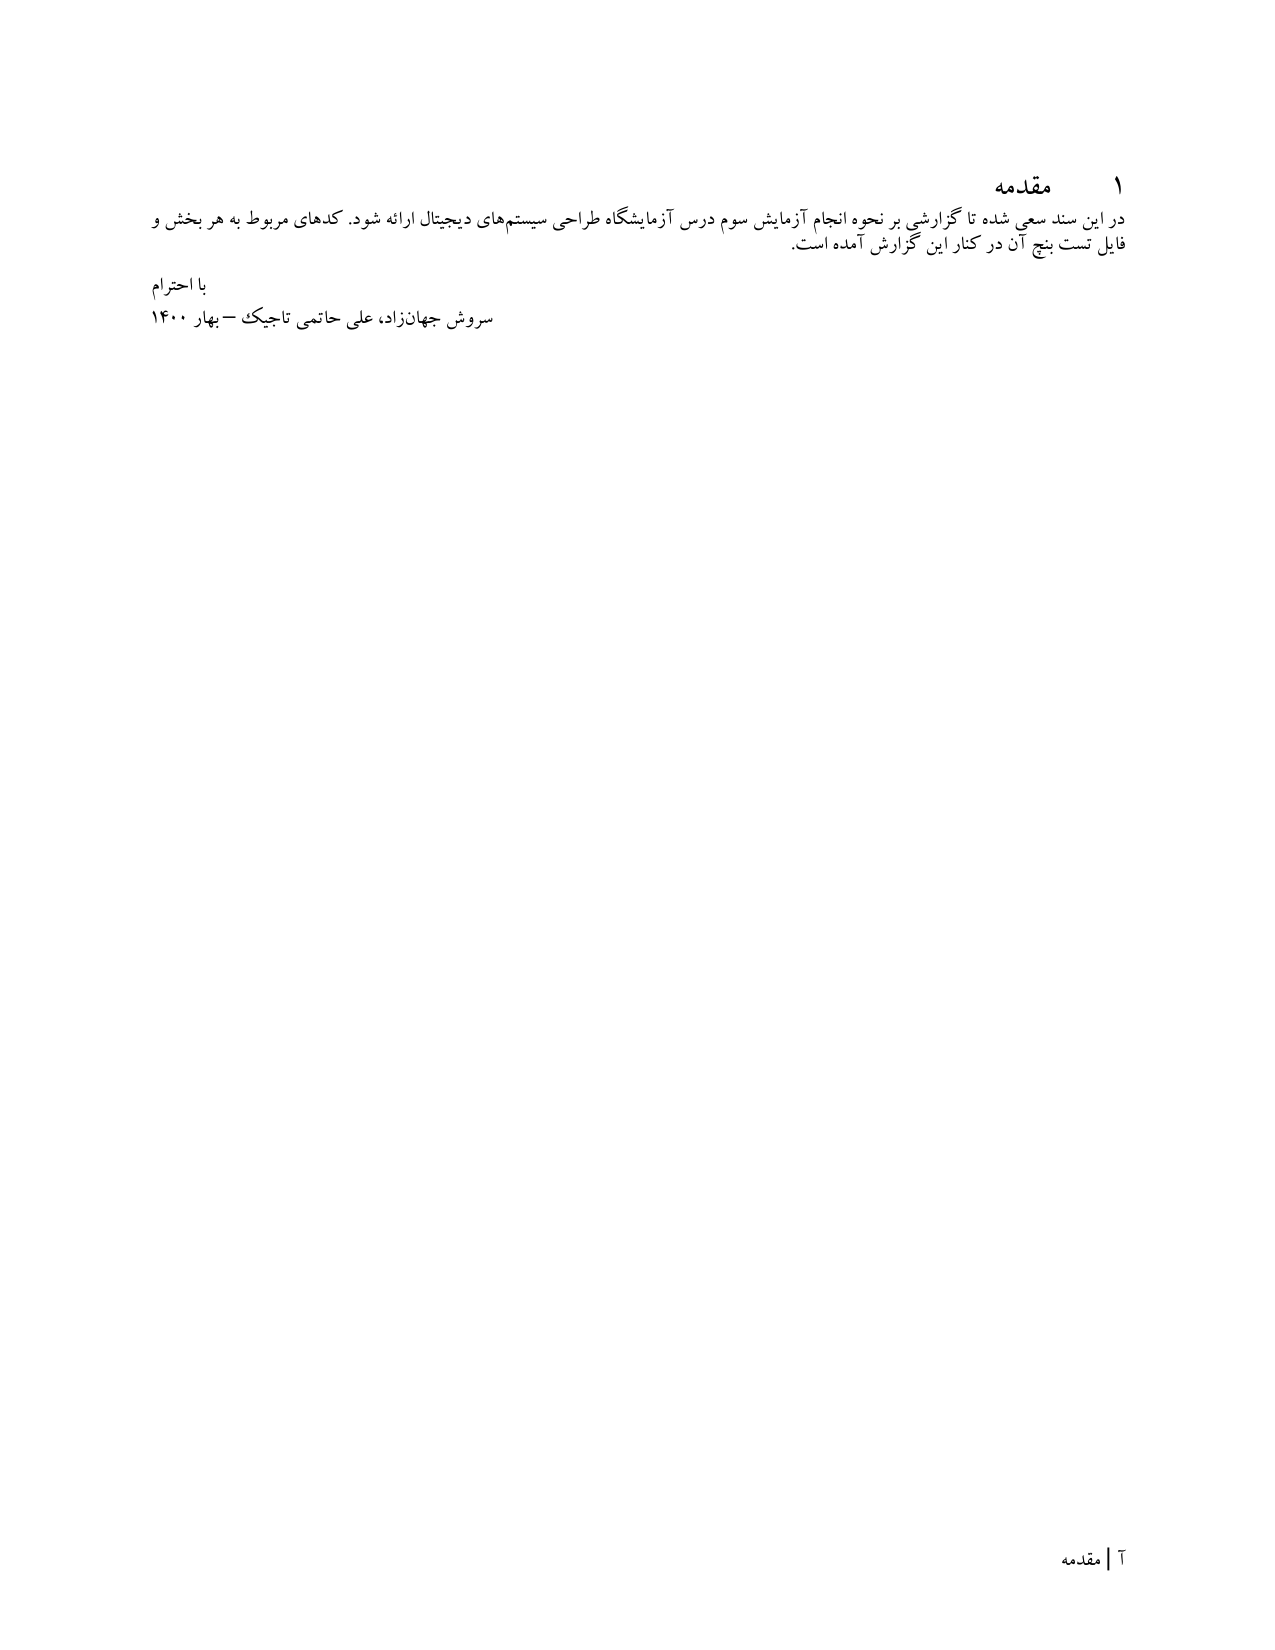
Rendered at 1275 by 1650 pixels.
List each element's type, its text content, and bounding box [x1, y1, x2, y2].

text با احترام سروش جهان‌زاد، علی حاتمی تاجیک – بهار 1400 [150, 277, 1125, 332]
subtitle مقدمه [150, 175, 1125, 208]
text در این سند سعی شده تا گزارشی بر نحوه انجام آزمایش سوم درس آزمایشگاه طراحی سیستم‌های دیجیتال ارائه شود. کدهای مربوط به هر بخش و فایل تست بنچ آن در کنار این گزارش آمده است. [150, 211, 1125, 258]
